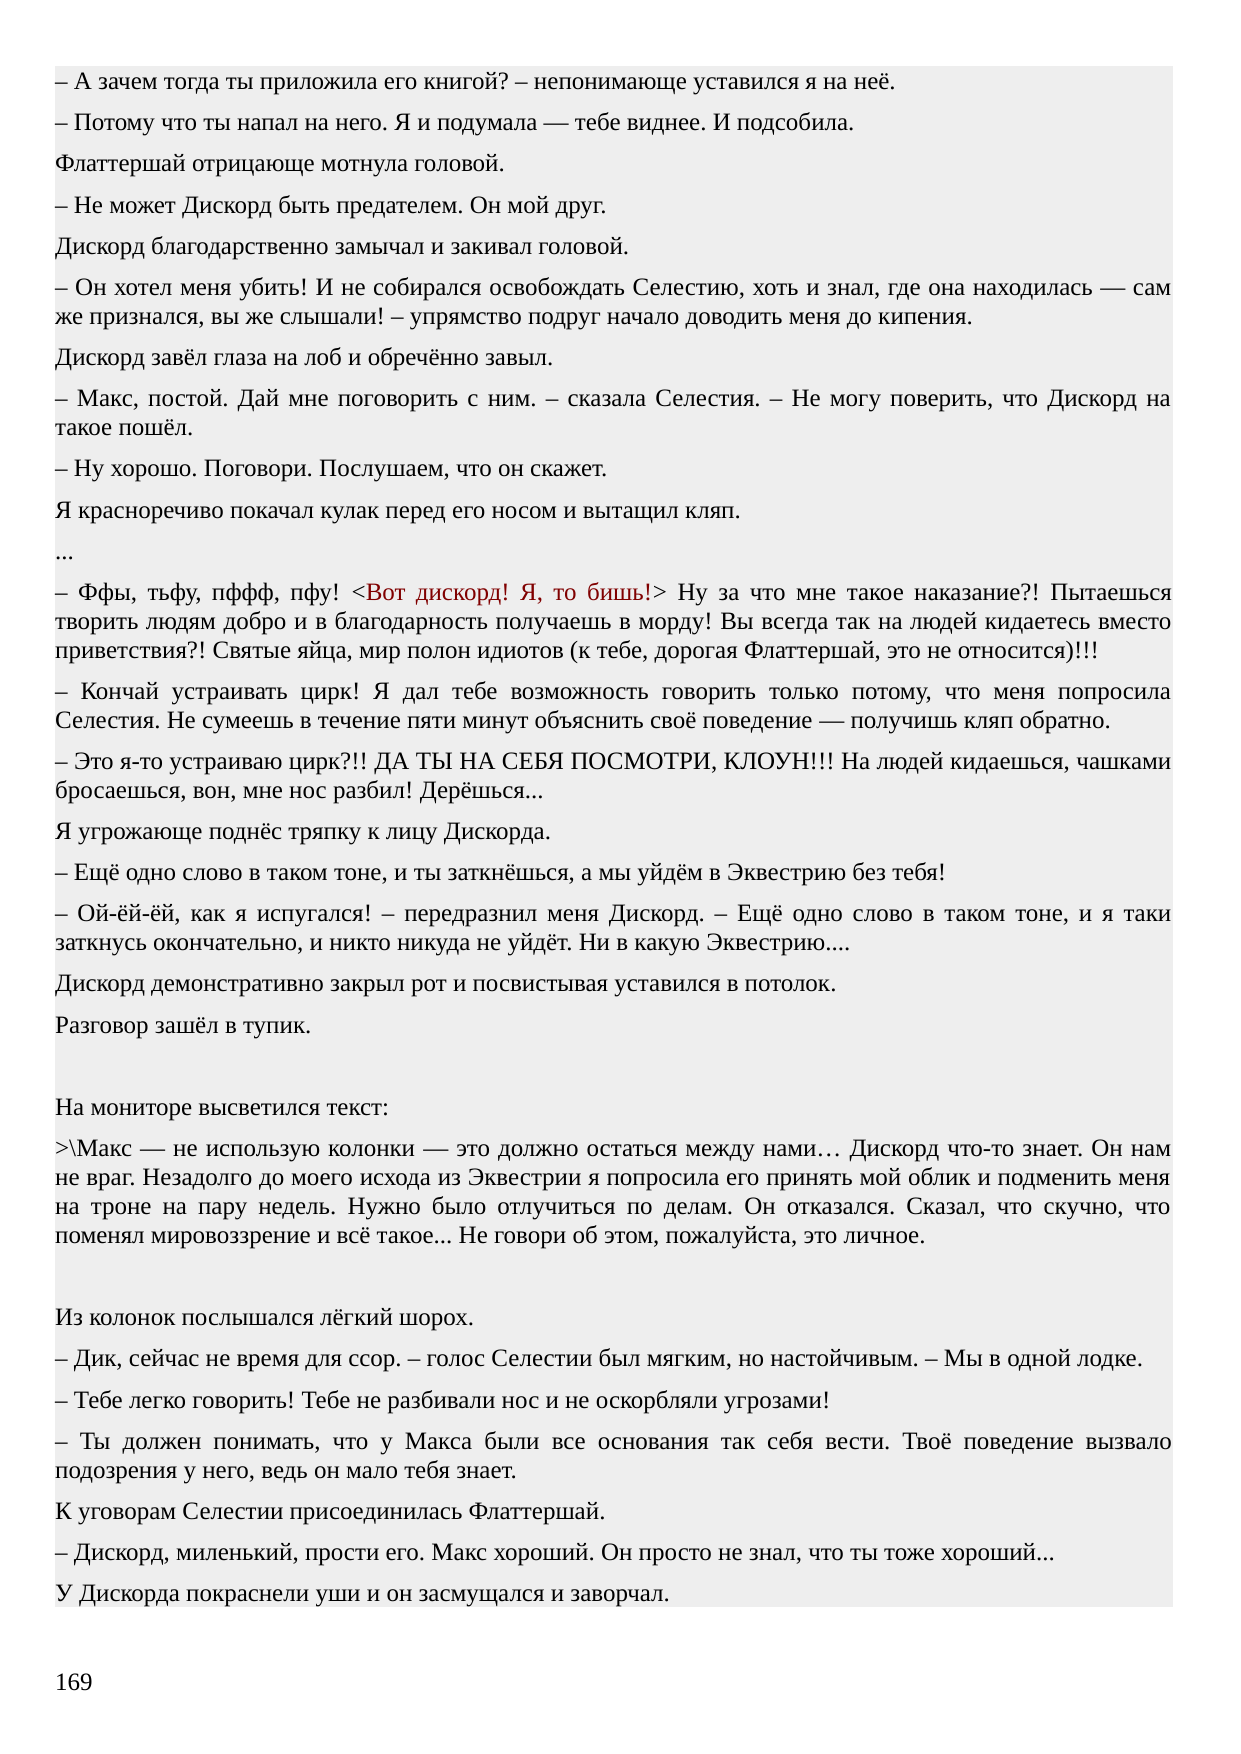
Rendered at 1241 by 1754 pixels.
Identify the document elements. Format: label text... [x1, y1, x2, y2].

text Я красноречиво покачал кулак перед его носом и вытащил кляп. [55, 495, 1173, 523]
text Дискорд благодарственно замычал и закивал головой. [55, 231, 1173, 260]
text – Дик, сейчас не время для ссор. – голос Селестии был мягким, но настойчивым. – Мы в одной лодке. [55, 1343, 1173, 1372]
text – Он хотел меня убить! И не собирался освобождать Селестию, хоть и знал, где она находилась — сам же признался, вы же слышали! – упрямство подруг начало доводить меня до кипения. [55, 272, 1173, 330]
text К уговорам Селестии присоединилась Флаттершай. [55, 1496, 1173, 1525]
text – Макс, постой. Дай мне поговорить с ним. – сказала Селестия. – Не могу поверить, что Дискорд на такое пошёл. [55, 383, 1173, 441]
text – Потому что ты напал на него. Я и подумала — тебе виднее. И подсобила. [55, 107, 1173, 136]
text >\Макс — не использую колонки — это должно остаться между нами… Дискорд что-то знает. Он нам не враг. Незадолго до моего исхода из Эквестрии я попросила его принять мой облик и подменить меня на троне на пару недель. Нужно было отлучиться по делам. Он отказался. Сказал, что скучно, что поменял мировоззрение и всё такое... Не говори об этом, пожалуйста, это личное. [55, 1133, 1173, 1248]
text – Ну хорошо. Поговори. Послушаем, что он скажет. [55, 453, 1173, 482]
text Флаттершай отрицающе мотнула головой. [55, 148, 1173, 177]
text У Дискорда покраснели уши и он засмущался и заворчал. [55, 1578, 1173, 1607]
text – Ффы, тьфу, пффф, пфу! <Вот дискорд! Я, то бишь!> Ну за что мне такое наказание?! Пытаешься творить людям добро и в благодарность получаешь в морду! Вы всегда так на людей кидаетесь вместо приветствия?! Святые яйца, мир полон идиотов (к тебе, дорогая Флаттершай, это не относится)!!! [55, 577, 1173, 663]
text – Ещё одно слово в таком тоне, и ты заткнёшься, а мы уйдём в Эквестрию без тебя! [55, 857, 1173, 886]
text – Тебе легко говорить! Тебе не разбивали нос и не оскорбляли угрозами! [55, 1385, 1173, 1413]
text – Ты должен понимать, что у Макса были все основания так себя вести. Твоё поведение вызвало подозрения у него, ведь он мало тебя знает. [55, 1426, 1173, 1483]
text На мониторе высветился текст: [55, 1092, 1173, 1121]
text Дискорд демонстративно закрыл рот и посвистывая уставился в потолок. [55, 968, 1173, 997]
text Дискорд завёл глаза на лоб и обречённо завыл. [55, 342, 1173, 371]
text Разговор зашёл в тупик. [55, 1010, 1173, 1038]
text – А зачем тогда ты приложила его книгой? – непонимающе уставился я на неё. [55, 66, 1173, 95]
text – Ой-ёй-ёй, как я испугался! – передразнил меня Дискорд. – Ещё одно слово в таком тоне, и я таки заткнусь окончательно, и никто никуда не уйдёт. Ни в какую Эквестрию.... [55, 898, 1173, 956]
text ... [55, 536, 1173, 565]
text Я угрожающе поднёс тряпку к лицу Дискорда. [55, 816, 1173, 845]
text Из колонок послышался лёгкий шорох. [55, 1302, 1173, 1331]
text – Не может Дискорд быть предателем. Он мой друг. [55, 190, 1173, 218]
text – Кончай устраивать цирк! Я дал тебе возможность говорить только потому, что меня попросила Селестия. Не сумеешь в течение пяти минут объяснить своё поведение — получишь кляп обратно. [55, 676, 1173, 733]
text – Дискорд, миленький, прости его. Макс хороший. Он просто не знал, что ты тоже хороший... [55, 1537, 1173, 1566]
text – Это я-то устраиваю цирк?!! ДА ТЫ НА СЕБЯ ПОСМОТРИ, КЛОУН!!! На людей кидаешься, чашками бросаешься, вон, мне нос разбил! Дерёшься... [55, 746, 1173, 803]
